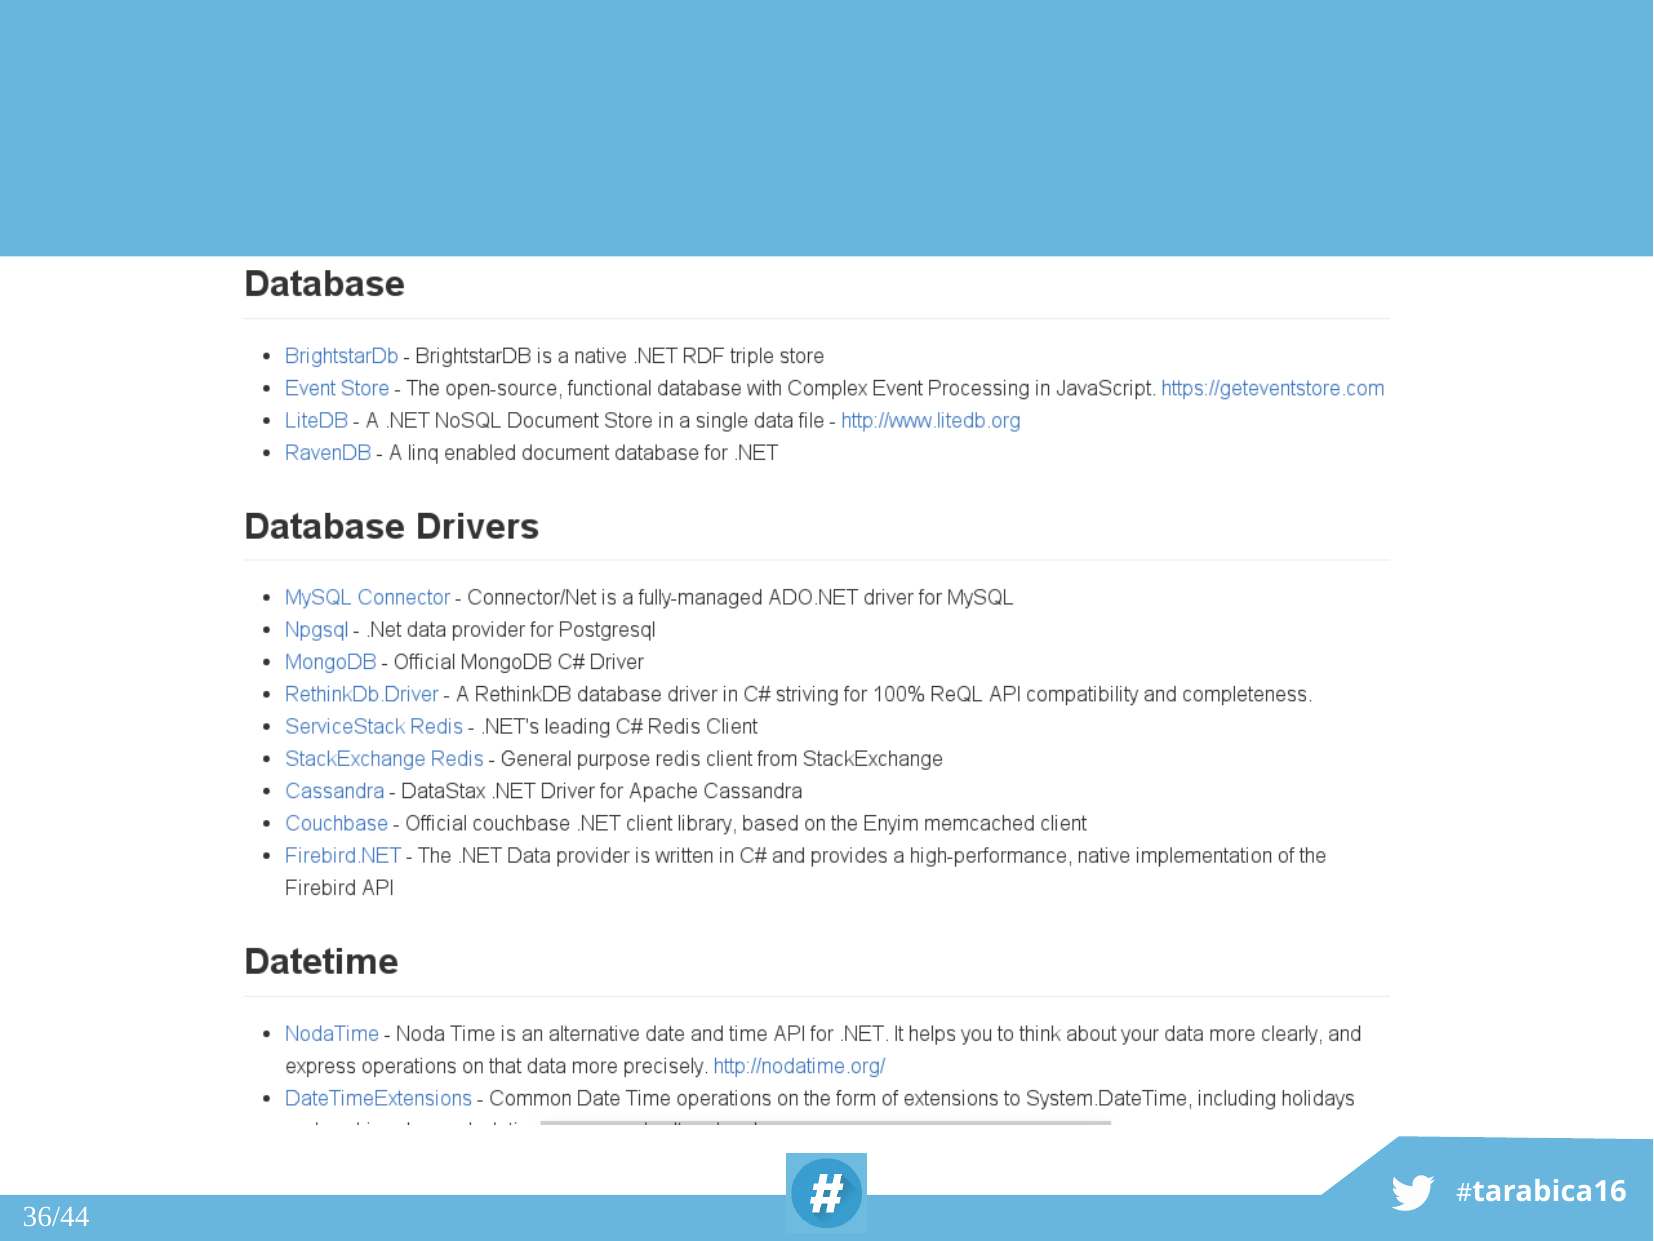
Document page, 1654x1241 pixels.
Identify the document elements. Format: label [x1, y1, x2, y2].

picture [1378, 1158, 1448, 1228]
picture [786, 1153, 867, 1233]
picture [195, 269, 1430, 1126]
